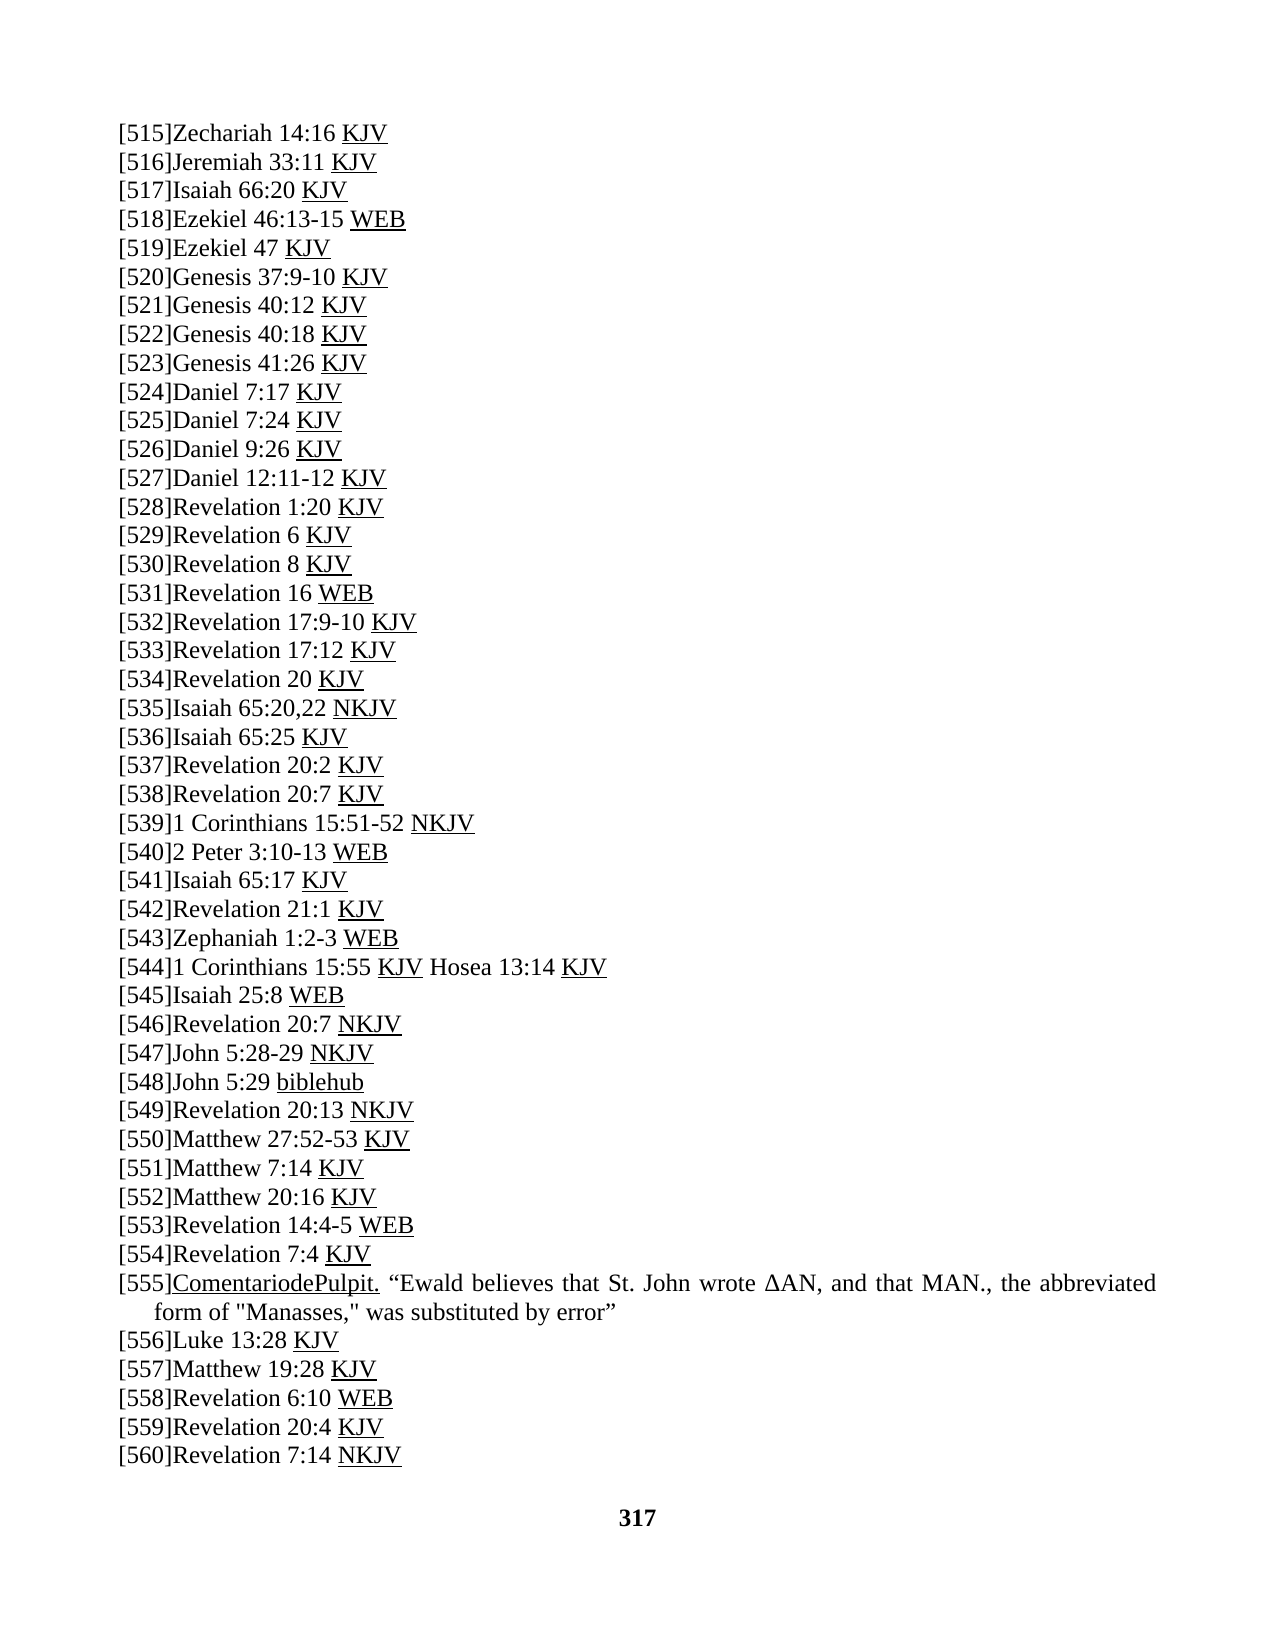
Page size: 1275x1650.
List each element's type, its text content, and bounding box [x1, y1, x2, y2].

text ComentariodePulpit. “Ewald believes that St. John wrote ΔΑΝ, and that MAN., the abbreviated form of "Manasses," was substituted by error” [118, 1268, 1157, 1326]
text Revelation 21:1 KJV [118, 894, 1157, 923]
text Daniel 7:17 KJV [118, 377, 1157, 406]
text Ezekiel 47 KJV [118, 233, 1157, 262]
text Genesis 40:18 KJV [118, 319, 1157, 348]
text Genesis 40:12 KJV [118, 291, 1157, 319]
text Revelation 20:7 NKJV [118, 1009, 1157, 1038]
text Genesis 37:9-10 KJV [118, 262, 1157, 291]
text 1 Corinthians 15:55 KJV Hosea 13:14 KJV [118, 952, 1157, 981]
text Revelation 20:13 NKJV [118, 1096, 1157, 1124]
text Revelation 20 KJV [118, 664, 1157, 693]
text Zephaniah 1:2-3 WEB [118, 923, 1157, 952]
text Revelation 20:2 KJV [118, 751, 1157, 779]
text Daniel 9:26 KJV [118, 434, 1157, 463]
text Revelation 17:12 KJV [118, 636, 1157, 664]
text Revelation 20:7 KJV [118, 779, 1157, 808]
text John 5:28-29 NKJV [118, 1038, 1157, 1067]
text Matthew 7:14 KJV [118, 1153, 1157, 1182]
text Revelation 14:4-5 WEB [118, 1211, 1157, 1239]
text Jeremiah 33:11 KJV [118, 147, 1157, 176]
text Isaiah 65:20,22 NKJV [118, 693, 1157, 722]
text Daniel 7:24 KJV [118, 406, 1157, 434]
text Isaiah 65:17 KJV [118, 866, 1157, 894]
text Ezekiel 46:13-15 WEB [118, 204, 1157, 233]
text Revelation 6 KJV [118, 521, 1157, 549]
text Revelation 17:9-10 KJV [118, 607, 1157, 636]
text Isaiah 25:8 WEB [118, 981, 1157, 1009]
text Daniel 12:11-12 KJV [118, 463, 1157, 492]
text Revelation 8 KJV [118, 549, 1157, 578]
text Matthew 19:28 KJV [118, 1354, 1157, 1383]
text Zechariah 14:16 KJV [118, 118, 1157, 147]
text 1 Corinthians 15:51-52 NKJV [118, 808, 1157, 837]
text Revelation 20:4 KJV [118, 1412, 1157, 1441]
text Revelation 1:20 KJV [118, 492, 1157, 521]
text Revelation 7:14 NKJV [118, 1441, 1157, 1469]
text Genesis 41:26 KJV [118, 348, 1157, 377]
text Luke 13:28 KJV [118, 1326, 1157, 1354]
text Isaiah 66:20 KJV [118, 176, 1157, 204]
text John 5:29 biblehub [118, 1067, 1157, 1096]
text Isaiah 65:25 KJV [118, 722, 1157, 751]
text Revelation 16 WEB [118, 578, 1157, 607]
text Matthew 20:16 KJV [118, 1182, 1157, 1211]
text 2 Peter 3:10-13 WEB [118, 837, 1157, 866]
text Revelation 6:10 WEB [118, 1383, 1157, 1412]
text Matthew 27:52-53 KJV [118, 1124, 1157, 1153]
text Revelation 7:4 KJV [118, 1239, 1157, 1268]
